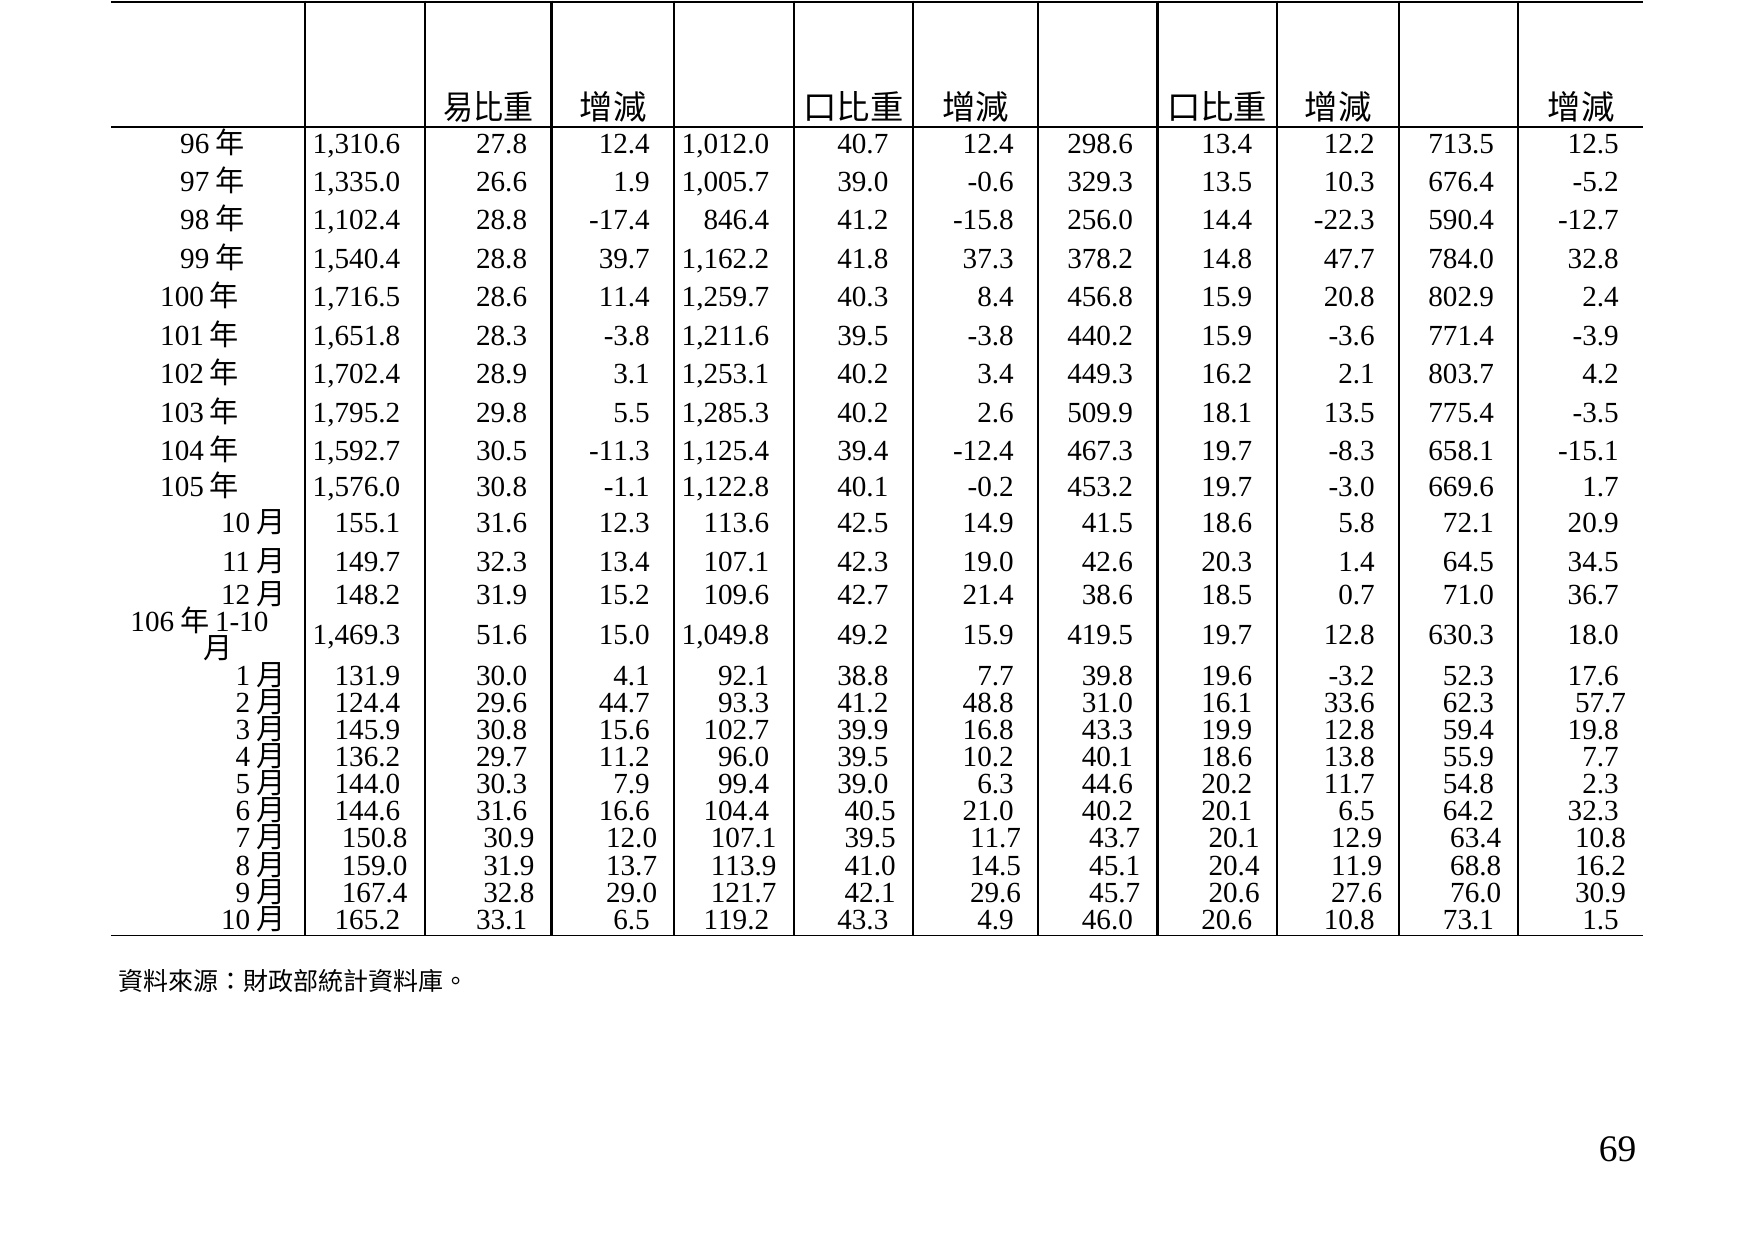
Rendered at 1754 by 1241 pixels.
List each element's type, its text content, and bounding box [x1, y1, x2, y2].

table_cell 99年 [111, 241, 304, 279]
table_cell 31.9 [426, 853, 550, 880]
table_cell 17.6 [1519, 664, 1643, 691]
table_cell 1月 [111, 664, 304, 691]
table_cell 29.6 [914, 880, 1037, 907]
table_cell 32.8 [1519, 241, 1643, 279]
table_cell 0.7 [1278, 583, 1398, 609]
table_cell 12.0 [553, 826, 673, 853]
table_cell 5.5 [553, 395, 673, 433]
table_cell 32.3 [1519, 799, 1643, 826]
table_cell -15.8 [914, 203, 1037, 241]
table_cell 92.1 [675, 664, 793, 691]
table_cell 155.1 [306, 506, 424, 544]
table_cell 1,540.4 [306, 241, 424, 279]
table_cell 167.4 [306, 880, 424, 907]
table_cell 7.7 [1519, 745, 1643, 772]
table_cell 440.2 [1039, 318, 1156, 356]
table_cell 64.2 [1400, 799, 1517, 826]
table_cell 6.5 [553, 908, 673, 934]
table_cell 12月 [111, 583, 304, 609]
table_cell 27.6 [1278, 880, 1398, 907]
table_cell 93.3 [675, 691, 793, 718]
table_cell 42.5 [795, 506, 912, 544]
table_cell 28.8 [426, 241, 550, 279]
table_cell 38.6 [1039, 583, 1156, 609]
table_cell 144.6 [306, 799, 424, 826]
table_cell 68.8 [1400, 853, 1517, 880]
table_cell 19.8 [1519, 718, 1643, 745]
table_cell 20.2 [1159, 772, 1276, 799]
table_cell 298.6 [1039, 128, 1156, 164]
table_cell 52.3 [1400, 664, 1517, 691]
table_cell 15.6 [553, 718, 673, 745]
text 資料來源：財政部統計資料庫。 [118, 938, 1636, 1001]
table_cell 456.8 [1039, 279, 1156, 318]
table_cell 20.4 [1159, 853, 1276, 880]
table_cell 1,253.1 [675, 356, 793, 395]
table_cell 630.3 [1400, 610, 1517, 664]
table_cell 802.9 [1400, 279, 1517, 318]
table_cell 28.6 [426, 279, 550, 318]
table_cell 增減 [914, 3, 1037, 126]
table_cell 10.3 [1278, 164, 1398, 202]
table_cell 16.1 [1159, 691, 1276, 718]
table_cell 131.9 [306, 664, 424, 691]
table_cell 104.4 [675, 799, 793, 826]
table_cell 12.8 [1278, 718, 1398, 745]
table_cell 42.3 [795, 544, 912, 582]
table_cell 1,211.6 [675, 318, 793, 356]
table_cell 145.9 [306, 718, 424, 745]
table_cell -12.7 [1519, 203, 1643, 241]
table_cell 16.8 [914, 718, 1037, 745]
table_cell 40.7 [795, 128, 912, 164]
table_cell 71.0 [1400, 583, 1517, 609]
table_cell 13.5 [1278, 395, 1398, 433]
table_cell 4.1 [553, 664, 673, 691]
table_cell 31.6 [426, 799, 550, 826]
table_cell 40.2 [1039, 799, 1156, 826]
table_cell -3.9 [1519, 318, 1643, 356]
table_cell 11.9 [1278, 853, 1398, 880]
table_cell 771.4 [1400, 318, 1517, 356]
table_cell 4月 [111, 745, 304, 772]
table_cell 46.0 [1039, 908, 1156, 934]
table_cell -0.6 [914, 164, 1037, 202]
table_cell 11.7 [914, 826, 1037, 853]
table_cell 1,162.2 [675, 241, 793, 279]
table_cell 15.2 [553, 583, 673, 609]
table_cell 63.4 [1400, 826, 1517, 853]
table_cell 96.0 [675, 745, 793, 772]
table_cell 1,335.0 [306, 164, 424, 202]
table_cell -22.3 [1278, 203, 1398, 241]
table_cell 100年 [111, 279, 304, 318]
table_cell 113.9 [675, 853, 793, 880]
table_cell 26.6 [426, 164, 550, 202]
table_cell 713.5 [1400, 128, 1517, 164]
table_cell 378.2 [1039, 241, 1156, 279]
table_cell 136.2 [306, 745, 424, 772]
table_cell 37.3 [914, 241, 1037, 279]
table_cell 1,702.4 [306, 356, 424, 395]
table_cell 6.5 [1278, 799, 1398, 826]
table_cell 1,716.5 [306, 279, 424, 318]
table_cell 18.0 [1519, 610, 1643, 664]
table_cell 10.2 [914, 745, 1037, 772]
table_cell 20.1 [1159, 799, 1276, 826]
table_cell 31.0 [1039, 691, 1156, 718]
table_cell 669.6 [1400, 472, 1517, 506]
table_cell 12.5 [1519, 128, 1643, 164]
table_cell -11.3 [553, 433, 673, 472]
table_cell 1,259.7 [675, 279, 793, 318]
table_cell 口比重 [1159, 3, 1276, 126]
table_cell 19.0 [914, 544, 1037, 582]
table_cell 7.9 [553, 772, 673, 799]
table_cell 11.7 [1278, 772, 1398, 799]
table_cell 10.8 [1278, 908, 1398, 934]
table_cell 30.8 [426, 472, 550, 506]
table_cell 39.4 [795, 433, 912, 472]
table_cell 104年 [111, 433, 304, 472]
table_cell 30.5 [426, 433, 550, 472]
table_cell 42.6 [1039, 544, 1156, 582]
table_cell 14.5 [914, 853, 1037, 880]
table_cell 10月 [111, 908, 304, 934]
table_cell 2.1 [1278, 356, 1398, 395]
table_cell 19.7 [1159, 433, 1276, 472]
table_cell 30.9 [426, 826, 550, 853]
table_cell 13.8 [1278, 745, 1398, 772]
table_cell 803.7 [1400, 356, 1517, 395]
table_header [111, 3, 304, 126]
table_cell 14.9 [914, 506, 1037, 544]
table_cell 2月 [111, 691, 304, 718]
table_cell [1400, 3, 1517, 126]
table_cell 8.4 [914, 279, 1037, 318]
table_cell 590.4 [1400, 203, 1517, 241]
table_cell 1.9 [553, 164, 673, 202]
table_cell 39.5 [795, 318, 912, 356]
table_cell 1,012.0 [675, 128, 793, 164]
table_cell 5.8 [1278, 506, 1398, 544]
table_cell 57.7 [1519, 691, 1643, 718]
table_cell 21.4 [914, 583, 1037, 609]
table_cell 55.9 [1400, 745, 1517, 772]
table_cell 39.0 [795, 772, 912, 799]
table_cell 1,651.8 [306, 318, 424, 356]
table_cell 105年 [111, 472, 304, 506]
table_cell 40.2 [795, 395, 912, 433]
table_cell 31.6 [426, 506, 550, 544]
table_cell 6月 [111, 799, 304, 826]
table_cell 10月 [111, 506, 304, 544]
table_cell 64.5 [1400, 544, 1517, 582]
table_cell 易比重 [426, 3, 550, 126]
table_cell 1,310.6 [306, 128, 424, 164]
table_cell 107.1 [675, 544, 793, 582]
table_cell 12.8 [1278, 610, 1398, 664]
table_cell -8.3 [1278, 433, 1398, 472]
table_cell [675, 3, 793, 126]
table_cell 增減 [553, 3, 673, 126]
table_cell 20.9 [1519, 506, 1643, 544]
table_cell 增減 [1278, 3, 1398, 126]
table_cell 15.9 [1159, 279, 1276, 318]
table_cell -3.2 [1278, 664, 1398, 691]
table_cell 42.1 [795, 880, 912, 907]
table_cell 149.7 [306, 544, 424, 582]
table_cell 36.7 [1519, 583, 1643, 609]
table_cell 6.3 [914, 772, 1037, 799]
table_cell 2.6 [914, 395, 1037, 433]
table_cell 449.3 [1039, 356, 1156, 395]
table_cell -3.0 [1278, 472, 1398, 506]
table_cell 20.6 [1159, 880, 1276, 907]
table_cell 150.8 [306, 826, 424, 853]
table_cell 16.6 [553, 799, 673, 826]
table_cell 8月 [111, 853, 304, 880]
table_cell 106年1-10月 [111, 610, 304, 664]
table_cell 119.2 [675, 908, 793, 934]
table_cell 13.5 [1159, 164, 1276, 202]
table_cell 658.1 [1400, 433, 1517, 472]
table_cell 13.4 [553, 544, 673, 582]
table_cell 3.1 [553, 356, 673, 395]
table_cell 59.4 [1400, 718, 1517, 745]
table_cell 101年 [111, 318, 304, 356]
table_cell 775.4 [1400, 395, 1517, 433]
table_cell 113.6 [675, 506, 793, 544]
table_cell 165.2 [306, 908, 424, 934]
table_cell 1,125.4 [675, 433, 793, 472]
table_cell 29.0 [553, 880, 673, 907]
table_cell -1.1 [553, 472, 673, 506]
table_cell 43.3 [1039, 718, 1156, 745]
table_cell 41.0 [795, 853, 912, 880]
table_cell 1,469.3 [306, 610, 424, 664]
table_cell 30.0 [426, 664, 550, 691]
table_cell 41.2 [795, 203, 912, 241]
table_cell 49.2 [795, 610, 912, 664]
table_cell 467.3 [1039, 433, 1156, 472]
table_cell 3月 [111, 718, 304, 745]
table_cell 509.9 [1039, 395, 1156, 433]
table_cell 38.8 [795, 664, 912, 691]
table_cell 14.8 [1159, 241, 1276, 279]
table_cell 846.4 [675, 203, 793, 241]
table_cell 20.6 [1159, 908, 1276, 934]
table_cell -3.8 [553, 318, 673, 356]
table_cell 29.8 [426, 395, 550, 433]
table_cell 103年 [111, 395, 304, 433]
table_cell 28.3 [426, 318, 550, 356]
table_cell -3.6 [1278, 318, 1398, 356]
table_cell 增減 [1519, 3, 1643, 126]
table_cell 102.7 [675, 718, 793, 745]
table_cell 12.3 [553, 506, 673, 544]
table_cell [306, 3, 424, 126]
table_cell 39.9 [795, 718, 912, 745]
table_cell 12.9 [1278, 826, 1398, 853]
table_cell 19.6 [1159, 664, 1276, 691]
table_cell 144.0 [306, 772, 424, 799]
table_cell 97年 [111, 164, 304, 202]
table_cell 39.8 [1039, 664, 1156, 691]
table_cell 16.2 [1159, 356, 1276, 395]
table_cell 15.0 [553, 610, 673, 664]
table_cell 2.3 [1519, 772, 1643, 799]
table_cell 107.1 [675, 826, 793, 853]
table_cell -17.4 [553, 203, 673, 241]
table_cell 45.1 [1039, 853, 1156, 880]
table_cell 109.6 [675, 583, 793, 609]
table_cell 12.4 [914, 128, 1037, 164]
table_cell -3.5 [1519, 395, 1643, 433]
table_cell 1.4 [1278, 544, 1398, 582]
table_cell 96年 [111, 128, 304, 164]
table_cell 28.9 [426, 356, 550, 395]
table_cell 18.6 [1159, 745, 1276, 772]
table_cell 676.4 [1400, 164, 1517, 202]
table_cell 7.7 [914, 664, 1037, 691]
table_cell 1,005.7 [675, 164, 793, 202]
table_cell 40.5 [795, 799, 912, 826]
table_cell 102年 [111, 356, 304, 395]
table_cell 12.4 [553, 128, 673, 164]
table_cell 76.0 [1400, 880, 1517, 907]
table_cell 7月 [111, 826, 304, 853]
table_cell 31.9 [426, 583, 550, 609]
table_cell 40.1 [1039, 745, 1156, 772]
table_cell 30.8 [426, 718, 550, 745]
table_cell 39.5 [795, 745, 912, 772]
table_cell 51.6 [426, 610, 550, 664]
table_cell 39.7 [553, 241, 673, 279]
table_cell 73.1 [1400, 908, 1517, 934]
table_cell 5月 [111, 772, 304, 799]
table_cell 30.3 [426, 772, 550, 799]
table_cell -3.8 [914, 318, 1037, 356]
table_cell 13.4 [1159, 128, 1276, 164]
table_cell 40.3 [795, 279, 912, 318]
table_cell 41.2 [795, 691, 912, 718]
table_cell 1,285.3 [675, 395, 793, 433]
table_cell 62.3 [1400, 691, 1517, 718]
table_cell 44.6 [1039, 772, 1156, 799]
table_cell 784.0 [1400, 241, 1517, 279]
table_cell [1039, 3, 1156, 126]
table_cell 1,576.0 [306, 472, 424, 506]
table_cell 329.3 [1039, 164, 1156, 202]
table_cell 9月 [111, 880, 304, 907]
table_cell 10.8 [1519, 826, 1643, 853]
table_cell 256.0 [1039, 203, 1156, 241]
table_cell 1.7 [1519, 472, 1643, 506]
table_cell 124.4 [306, 691, 424, 718]
table_cell 54.8 [1400, 772, 1517, 799]
table_cell 121.7 [675, 880, 793, 907]
table_cell 32.3 [426, 544, 550, 582]
table_cell 19.9 [1159, 718, 1276, 745]
table_cell 29.7 [426, 745, 550, 772]
table_cell 41.8 [795, 241, 912, 279]
table_cell 33.6 [1278, 691, 1398, 718]
table_cell 28.8 [426, 203, 550, 241]
table_cell 1,795.2 [306, 395, 424, 433]
table_cell 30.9 [1519, 880, 1643, 907]
table_cell 45.7 [1039, 880, 1156, 907]
table_cell 2.4 [1519, 279, 1643, 318]
table_cell 159.0 [306, 853, 424, 880]
table_cell 43.7 [1039, 826, 1156, 853]
table_cell 13.7 [553, 853, 673, 880]
table_cell 42.7 [795, 583, 912, 609]
table_cell 1.5 [1519, 908, 1643, 934]
table_cell 4.9 [914, 908, 1037, 934]
table_cell 11.2 [553, 745, 673, 772]
table_cell 39.5 [795, 826, 912, 853]
table_cell 16.2 [1519, 853, 1643, 880]
table_cell 148.2 [306, 583, 424, 609]
table_cell 18.1 [1159, 395, 1276, 433]
table_cell 1,049.8 [675, 610, 793, 664]
table_cell 11.4 [553, 279, 673, 318]
table_cell -0.2 [914, 472, 1037, 506]
table_cell -15.1 [1519, 433, 1643, 472]
table_cell 27.8 [426, 128, 550, 164]
table_cell -12.4 [914, 433, 1037, 472]
table_cell 18.6 [1159, 506, 1276, 544]
table_cell 44.7 [553, 691, 673, 718]
table_cell 1,102.4 [306, 203, 424, 241]
table_cell 14.4 [1159, 203, 1276, 241]
table_cell 口比重 [795, 3, 912, 126]
table_cell 12.2 [1278, 128, 1398, 164]
table_cell 1,592.7 [306, 433, 424, 472]
table_cell 15.9 [914, 610, 1037, 664]
table_cell 21.0 [914, 799, 1037, 826]
table_cell 20.3 [1159, 544, 1276, 582]
table_cell 29.6 [426, 691, 550, 718]
table_cell 39.0 [795, 164, 912, 202]
table_cell -5.2 [1519, 164, 1643, 202]
table_cell 20.1 [1159, 826, 1276, 853]
table_cell 19.7 [1159, 610, 1276, 664]
table_cell 98年 [111, 203, 304, 241]
table_cell 453.2 [1039, 472, 1156, 506]
table_cell 41.5 [1039, 506, 1156, 544]
table_cell 19.7 [1159, 472, 1276, 506]
table_cell 11月 [111, 544, 304, 582]
table_cell 43.3 [795, 908, 912, 934]
table_cell 99.4 [675, 772, 793, 799]
table_cell 40.2 [795, 356, 912, 395]
table_cell 18.5 [1159, 583, 1276, 609]
table_cell 32.8 [426, 880, 550, 907]
table_cell 72.1 [1400, 506, 1517, 544]
table_cell 48.8 [914, 691, 1037, 718]
table_cell 33.1 [426, 908, 550, 934]
table_cell 47.7 [1278, 241, 1398, 279]
table_cell 40.1 [795, 472, 912, 506]
table_cell 34.5 [1519, 544, 1643, 582]
table_cell 419.5 [1039, 610, 1156, 664]
table_cell 3.4 [914, 356, 1037, 395]
table_cell 1,122.8 [675, 472, 793, 506]
table_cell 20.8 [1278, 279, 1398, 318]
table_cell 15.9 [1159, 318, 1276, 356]
table_cell 4.2 [1519, 356, 1643, 395]
